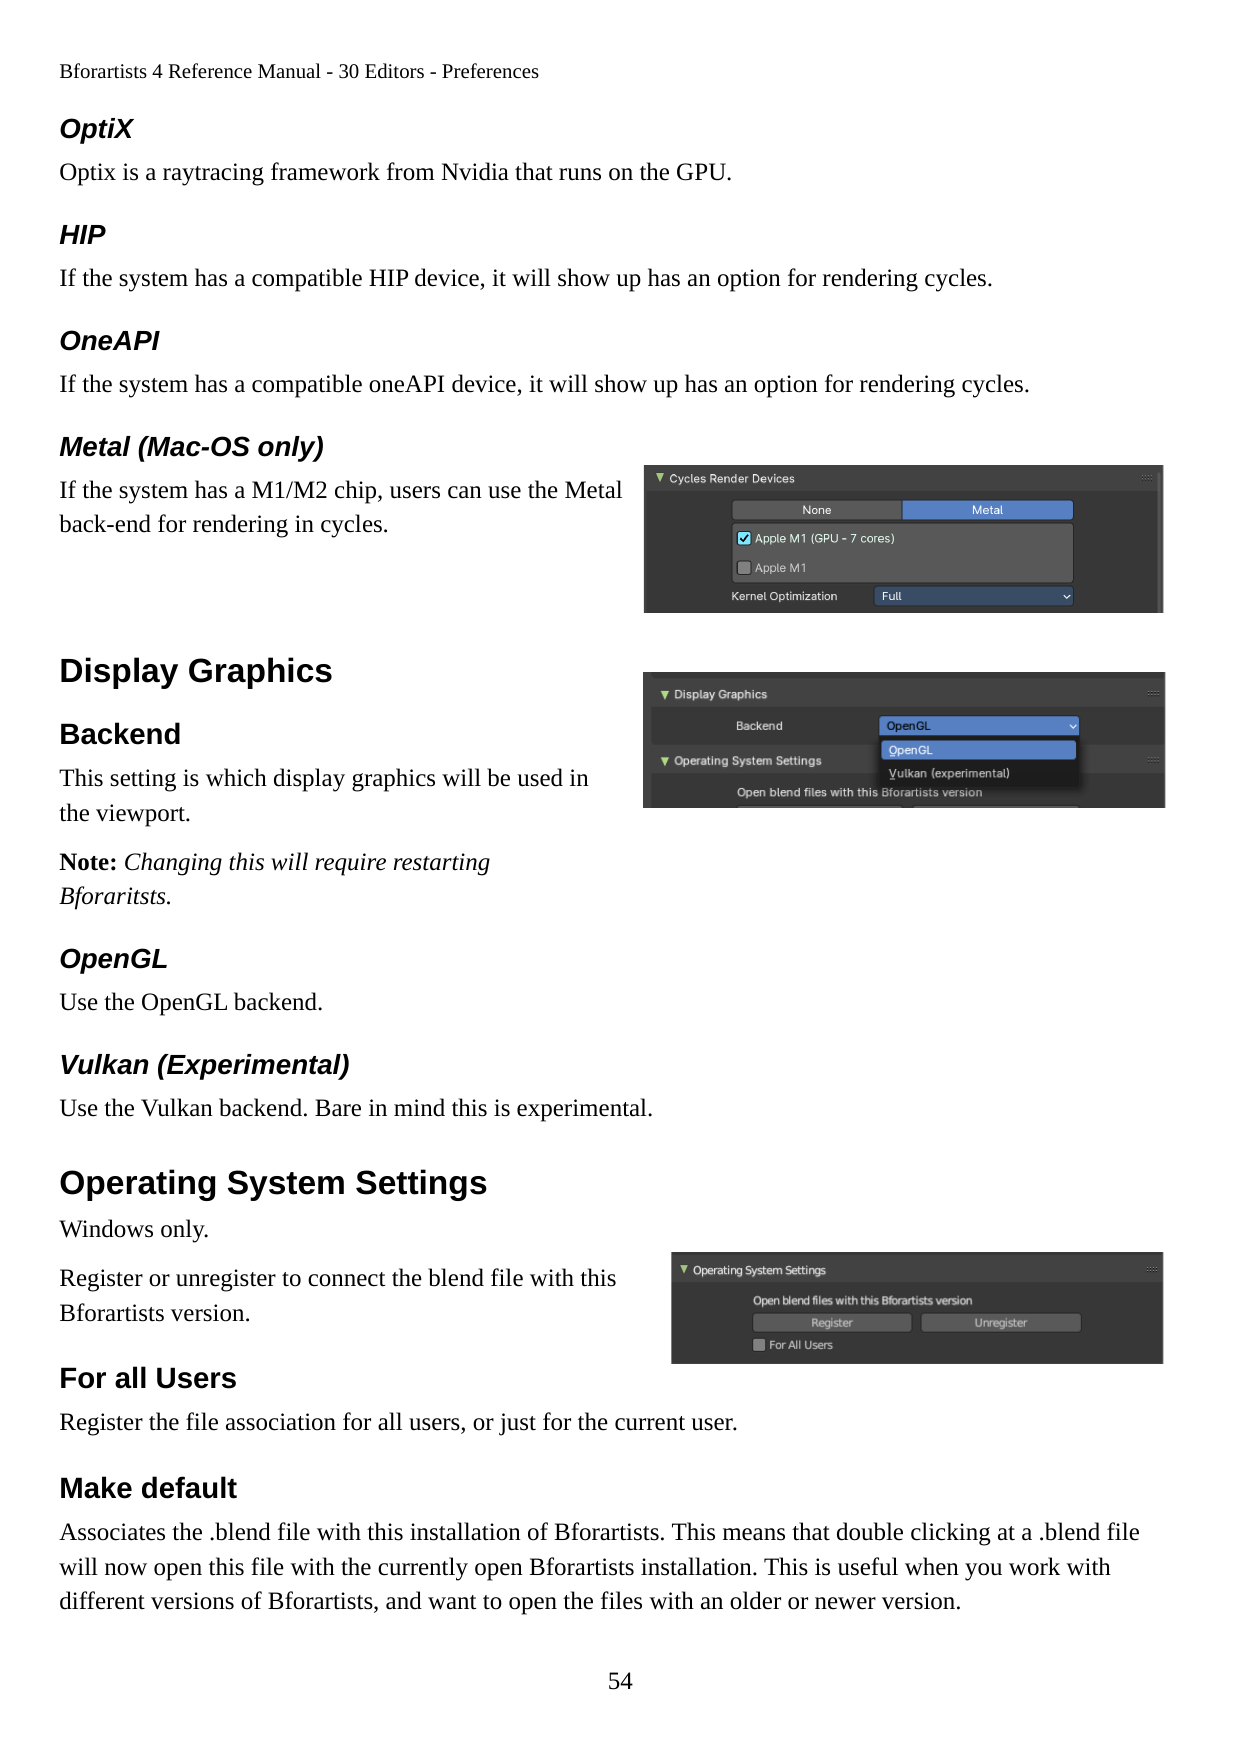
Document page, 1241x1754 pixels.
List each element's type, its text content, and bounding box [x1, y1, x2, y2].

text Use the Vulkan backend. Bare in mind this is experimental. [59, 1093, 1181, 1122]
subtitle OptiX [59, 113, 1181, 144]
subtitle Vulkan (Experimental) [59, 1049, 1181, 1081]
text If the system has a compatible HIP device, it will show up has an option for rendering cycles. [59, 263, 1181, 292]
subtitle OneAPI [59, 324, 1181, 356]
text This setting is which display graphics will be used in the viewport. [59, 763, 1181, 826]
text Use the OpenGL backend. [59, 987, 1181, 1016]
subtitle Display Graphics [59, 651, 1181, 690]
text Windows only. [59, 1214, 1181, 1243]
subtitle Make default [59, 1471, 1181, 1505]
picture [671, 1252, 1164, 1364]
subtitle Metal (Mac-OS only) [59, 430, 1181, 462]
subtitle Backend [59, 717, 643, 751]
text If the system has a M1/M2 chip, users can use the Metal back-end for rendering in cycles. [59, 475, 643, 538]
text Associates the .blend file with this installation of Bforartists. This means that double clicking at a .blend file will now open this file with the currently open Bforartists installation. This is useful when you work with different versions of Bforartists, and want to open the files with an older or newer version. [59, 1517, 1181, 1615]
subtitle OpenGL [59, 943, 1181, 974]
text Optix is a raytracing framework from Nvidia that runs on the GPU. [59, 157, 1181, 186]
subtitle HIP [59, 218, 1181, 250]
text Note: Changing this will require restarting Bforaritsts. [59, 847, 1181, 910]
text If the system has a compatible oneAPI device, it will show up has an option for rendering cycles. [59, 369, 1181, 398]
picture [643, 465, 1164, 613]
text Register or unregister to connect the blend file with this Bforartists version. [59, 1263, 671, 1326]
text Register the file association for all users, or just for the current user. [59, 1407, 1181, 1436]
subtitle [1166, 717, 1181, 751]
picture [643, 672, 1166, 808]
subtitle For all Users [59, 1361, 1181, 1395]
subtitle Operating System Settings [59, 1163, 1181, 1202]
